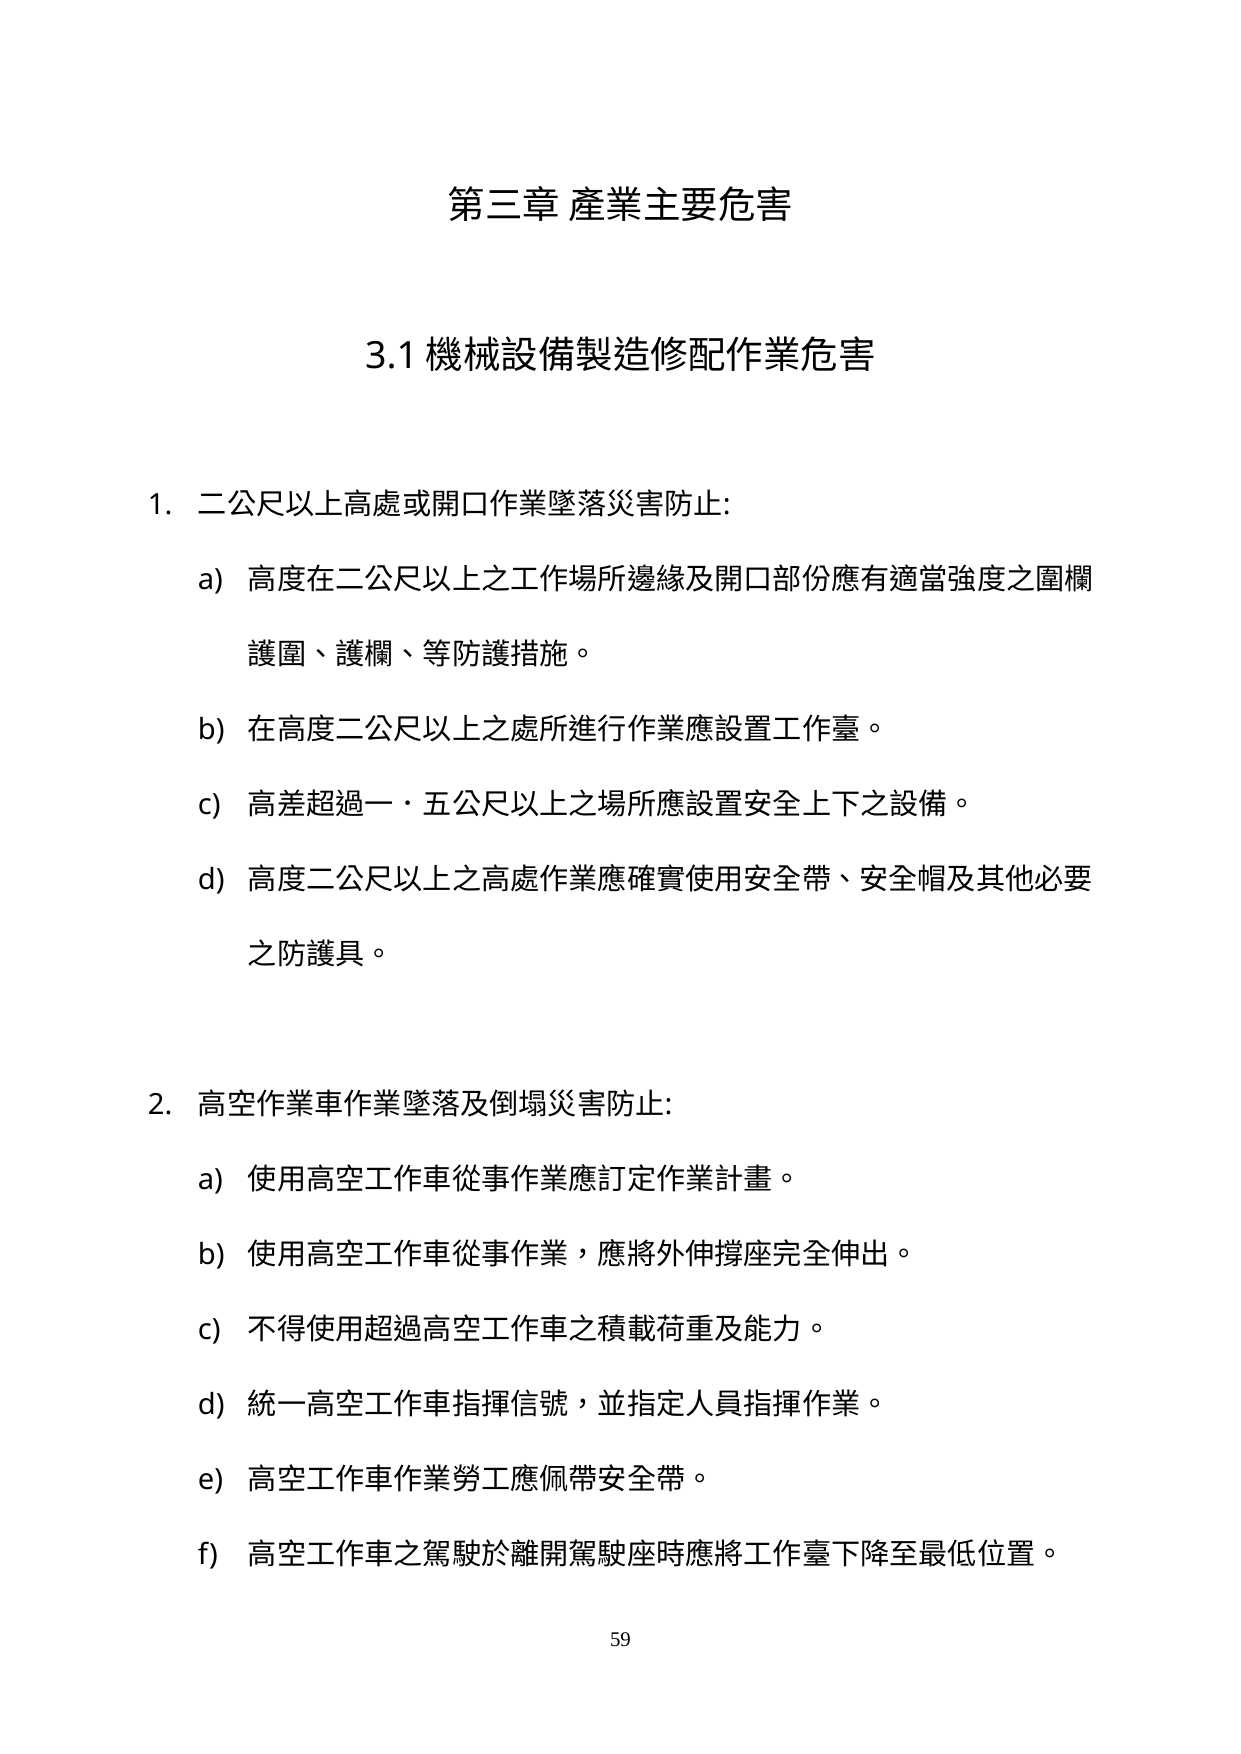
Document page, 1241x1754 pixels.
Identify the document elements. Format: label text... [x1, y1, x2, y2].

list 統一高空工作車指揮信號，並指定人員指揮作業。 [198, 1364, 1092, 1439]
list 在高度二公尺以上之處所進行作業應設置工作臺。 [198, 689, 1092, 764]
list 不得使用超過高空工作車之積載荷重及能力。 [198, 1289, 1092, 1364]
text 3.1機械設備製造修配作業危害 [148, 314, 1092, 389]
list 使用高空工作車從事作業，應將外伸撐座完全伸出。 [198, 1214, 1092, 1289]
list 高差超過一．五公尺以上之場所應設置安全上下之設備。 [198, 764, 1092, 839]
list 高度在二公尺以上之工作場所邊緣及開口部份應有適當強度之圍欄、護圍、護欄、等防護措施。 [198, 539, 1092, 689]
list 高度二公尺以上之高處作業應確實使用安全帶、安全帽及其他必要之防護具。 [198, 839, 1092, 989]
list 使用高空工作車從事作業應訂定作業計畫。 [198, 1139, 1092, 1214]
list 高空作業車作業墜落及倒塌災害防止: [148, 1064, 1092, 1139]
list 高空工作車之駕駛於離開駕駛座時應將工作臺下降至最低位置。 [198, 1514, 1092, 1589]
list 二公尺以上高處或開口作業墜落災害防止: [148, 464, 1092, 539]
list 高空工作車作業勞工應佩帶安全帶。 [198, 1439, 1092, 1514]
text 第三章 產業主要危害 [148, 164, 1092, 239]
